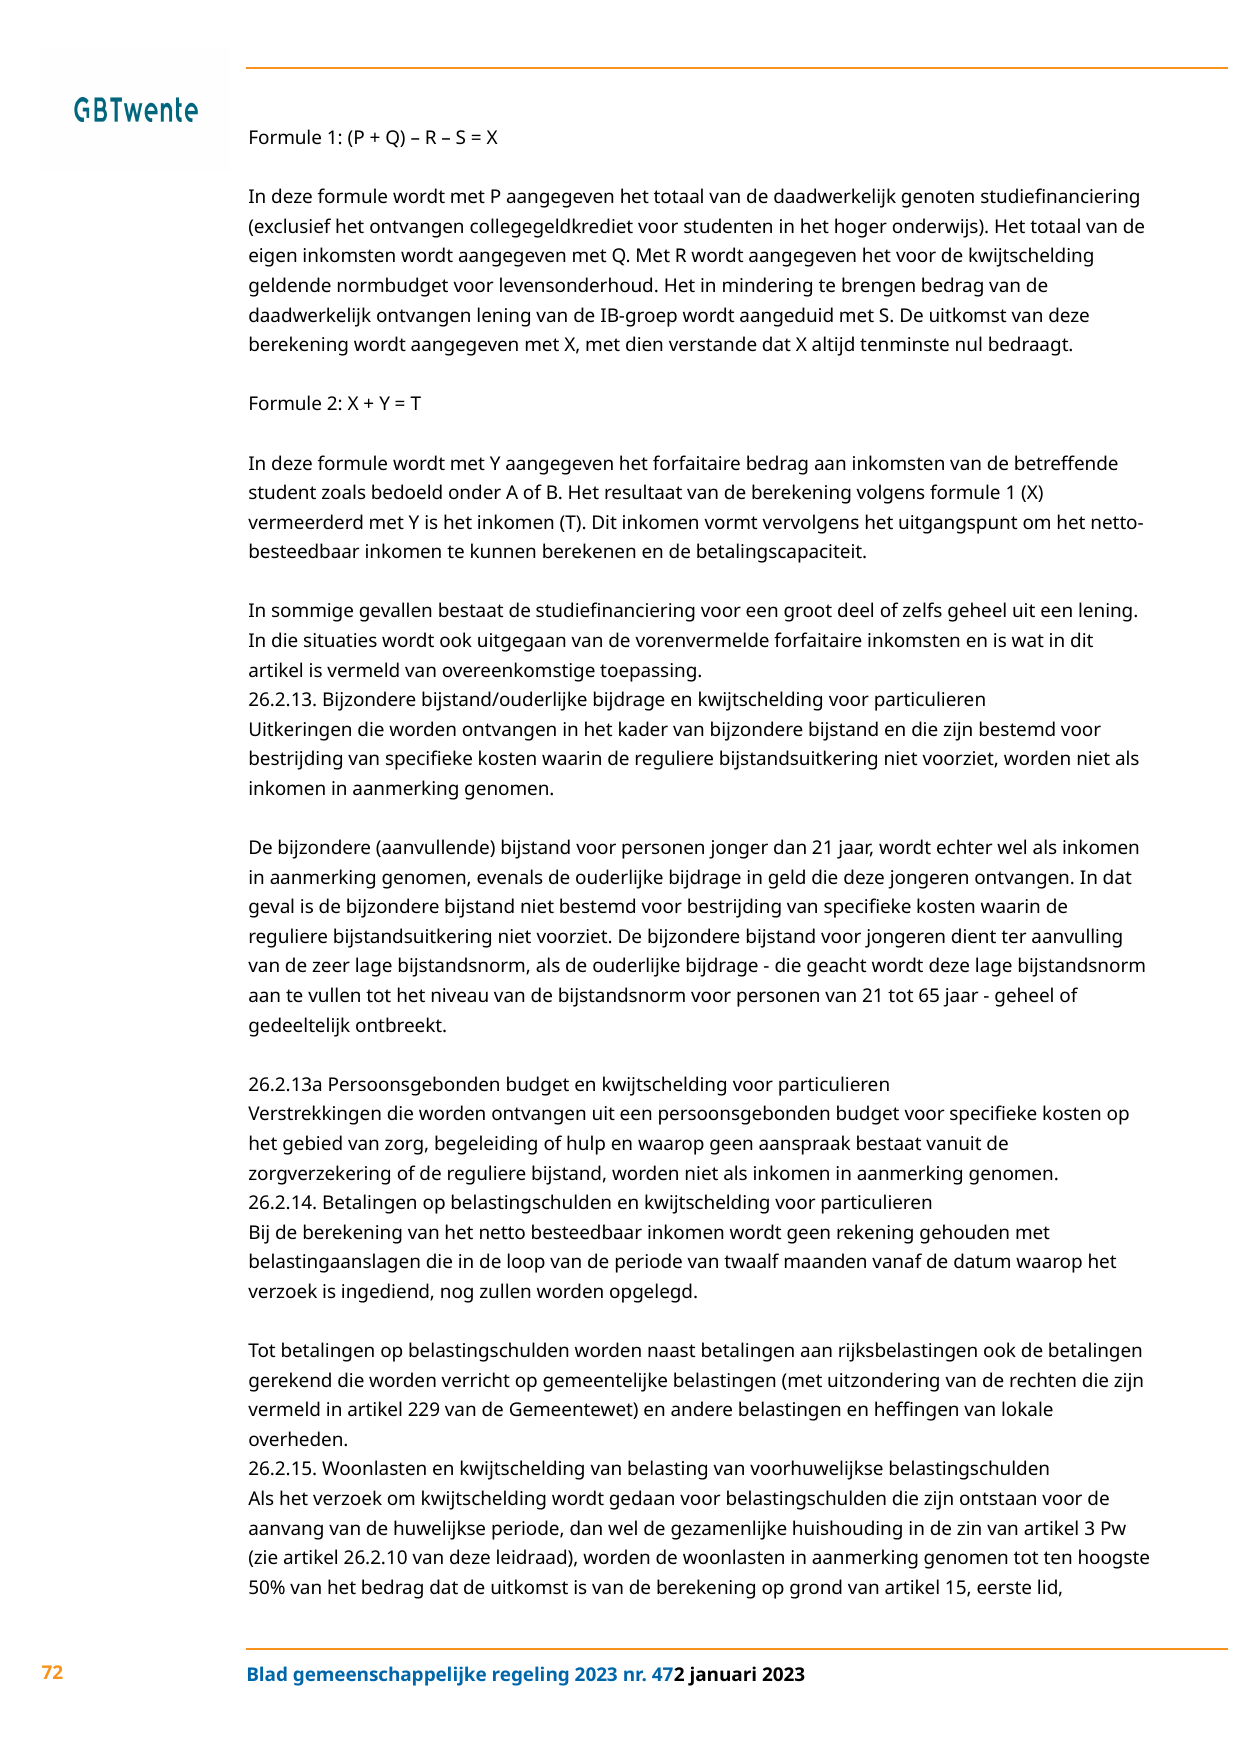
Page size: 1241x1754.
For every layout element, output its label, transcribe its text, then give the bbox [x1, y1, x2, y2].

text De bijzondere (aanvullende) bijstand voor personen jonger dan 21 jaar, wordt echter wel als inkomen in aanmerking genomen, evenals de ouderlijke bijdrage in geld die deze jongeren ontvangen. In dat geval is de bijzondere bijstand niet bestemd voor bestrijding van specifieke kosten waarin de reguliere bijstandsuitkering niet voorziet. De bijzondere bijstand voor jongeren dient ter aanvulling van de zeer lage bijstandsnorm, als de ouderlijke bijdrage - die geacht wordt deze lage bijstandsnorm aan te vullen tot het niveau van de bijstandsnorm voor personen van 21 tot 65 jaar - geheel of gedeeltelijk ontbreekt. [248, 834, 1152, 1038]
text Uitkeringen die worden ontvangen in het kader van bijzondere bijstand en die zijn bestemd voor bestrijding van specifieke kosten waarin de reguliere bijstandsuitkering niet voorziet, worden niet als inkomen in aanmerking genomen. [248, 716, 1152, 801]
text In deze formule wordt met Y aangegeven het forfaitaire bedrag aan inkomsten van de betreffende student zoals bedoeld onder A of B. Het resultaat van de berekening volgens formule 1 (X) vermeerderd met Y is het inkomen (T). Dit inkomen vormt vervolgens het uitgangspunt om het netto-besteedbaar inkomen te kunnen berekenen en de betalingscapaciteit. [248, 450, 1152, 564]
text 26.2.13. Bijzondere bijstand/ouderlijke bijdrage en kwijtschelding voor particulieren [248, 686, 1152, 712]
picture [41, 47, 231, 172]
text Verstrekkingen die worden ontvangen uit een persoonsgebonden budget voor specifieke kosten op het gebied van zorg, begeleiding of hulp en waarop geen aanspraak bestaat vanuit de zorgverzekering of de reguliere bijstand, worden niet als inkomen in aanmerking genomen. [248, 1101, 1152, 1186]
text 26.2.15. Woonlasten en kwijtschelding van belasting van voorhuwelijkse belastingschulden [248, 1456, 1152, 1481]
text Bij de berekening van het netto besteedbaar inkomen wordt geen rekening gehouden met belastingaanslagen die in de loop van de periode van twaalf maanden vanaf de datum waarop het verzoek is ingediend, nog zullen worden opgelegd. [248, 1219, 1152, 1304]
text 26.2.13a Persoonsgebonden budget en kwijtschelding voor particulieren [248, 1071, 1152, 1097]
text Formule 1: (P + Q) – R – S = X [248, 124, 1152, 150]
text Als het verzoek om kwijtschelding wordt gedaan voor belastingschulden die zijn ontstaan voor de aanvang van de huwelijkse periode, dan wel de gezamenlijke huishouding in de zin van artikel 3 Pw (zie artikel 26.2.10 van deze leidraad), worden de woonlasten in aanmerking genomen tot ten hoogste 50% van het bedrag dat de uitkomst is van de berekening op grond van artikel 15, eerste lid, [248, 1485, 1152, 1600]
text In sommige gevallen bestaat de studiefinanciering voor een groot deel of zelfs geheel uit een lening. In die situaties wordt ook uitgegaan van de vorenvermelde forfaitaire inkomsten en is wat in dit artikel is vermeld van overeenkomstige toepassing. [248, 598, 1152, 683]
text In deze formule wordt met P aangegeven het totaal van de daadwerkelijk genoten studiefinanciering (exclusief het ontvangen collegegeldkrediet voor studenten in het hoger onderwijs). Het totaal van de eigen inkomsten wordt aangegeven met Q. Met R wordt aangegeven het voor de kwijtschelding geldende normbudget voor levensonderhoud. Het in mindering te brengen bedrag van de daadwerkelijk ontvangen lening van de IB-groep wordt aangeduid met S. De uitkomst van deze berekening wordt aangegeven met X, met dien verstande dat X altijd tenminste nul bedraagt. [248, 183, 1152, 357]
text 26.2.14. Betalingen op belastingschulden en kwijtschelding voor particulieren [248, 1189, 1152, 1215]
text Tot betalingen op belastingschulden worden naast betalingen aan rijksbelastingen ook de betalingen gerekend die worden verricht op gemeentelijke belastingen (met uitzondering van de rechten die zijn vermeld in artikel 229 van de Gemeentewet) en andere belastingen en heffingen van lokale overheden. [248, 1337, 1152, 1452]
text Formule 2: X + Y = T [248, 391, 1152, 416]
